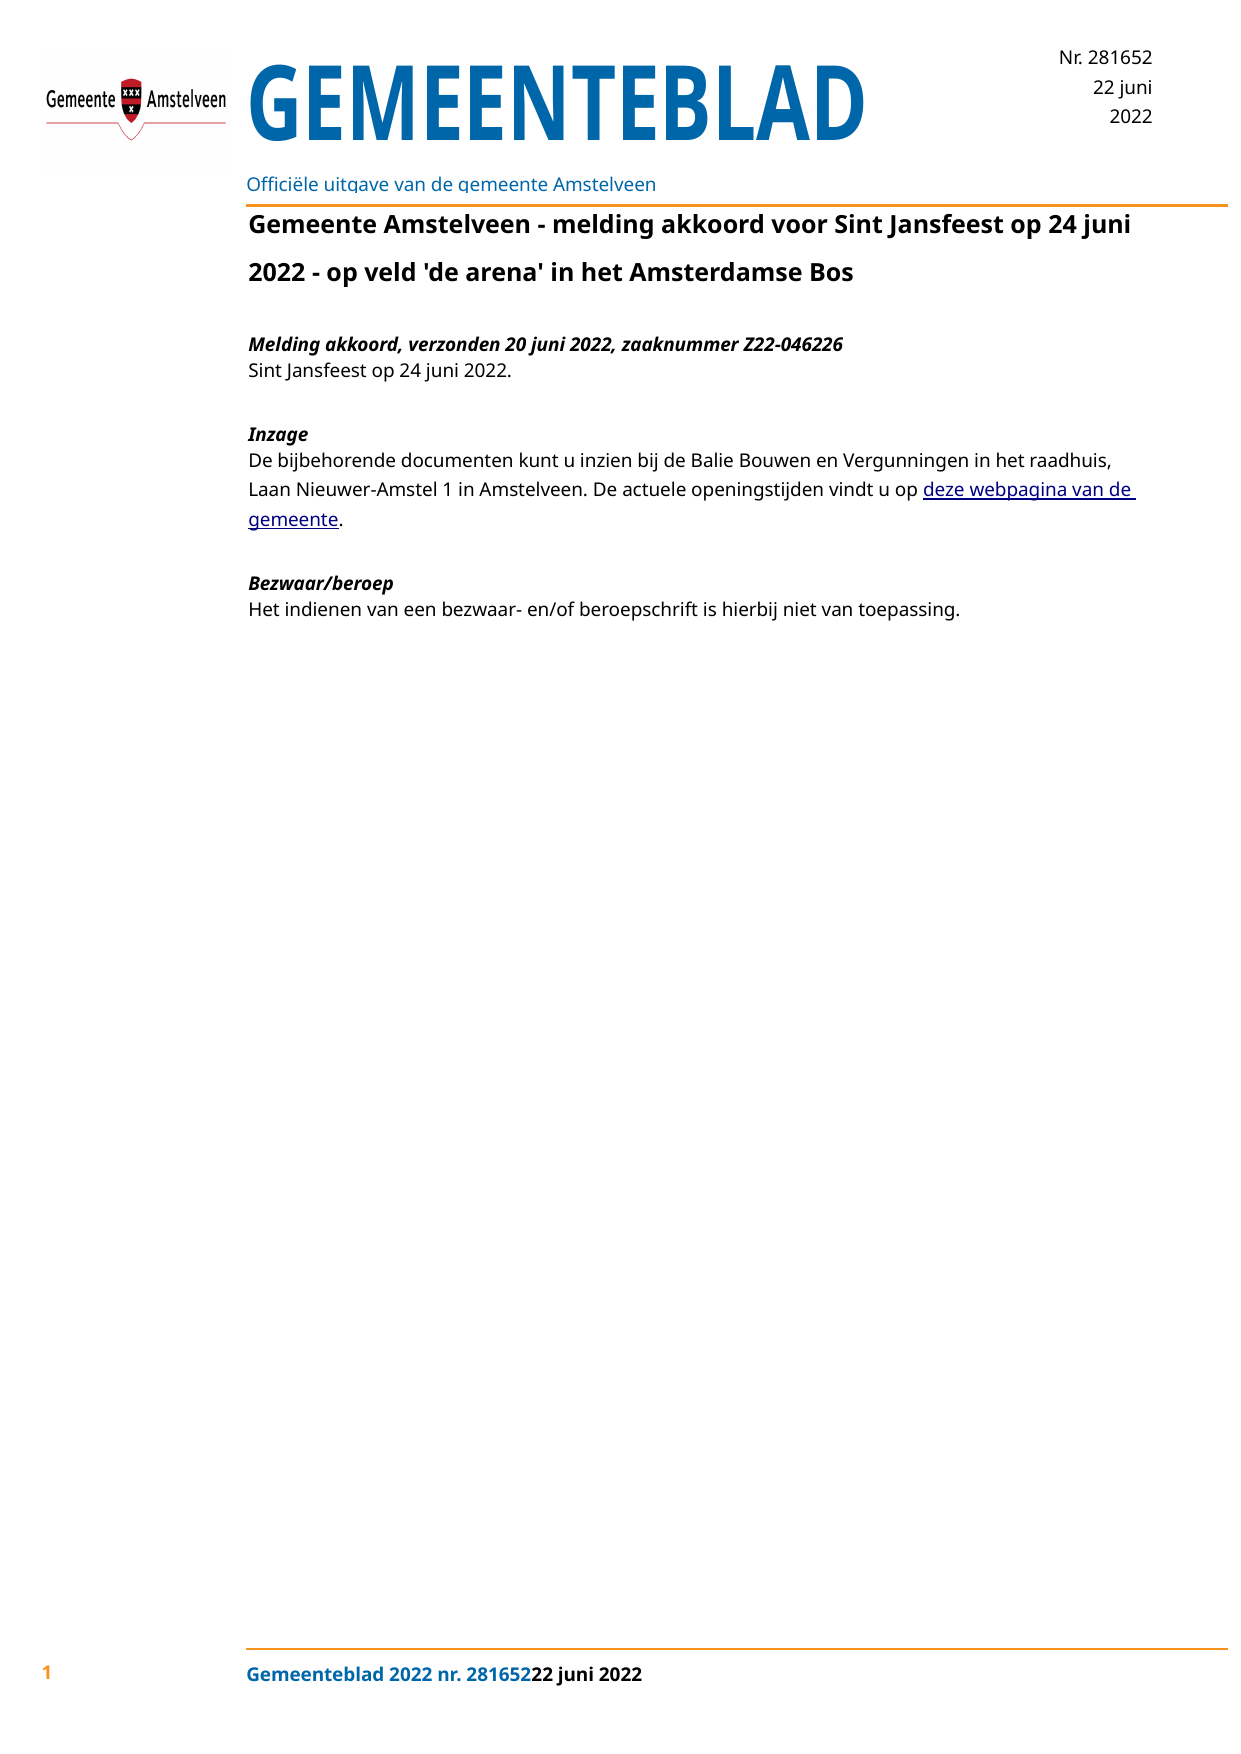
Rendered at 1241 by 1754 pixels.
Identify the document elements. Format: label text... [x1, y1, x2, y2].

picture [41, 47, 231, 172]
text De bijbehorende documenten kunt u inzien bij de Balie Bouwen en Vergunningen in het raadhuis, Laan Nieuwer-Amstel 1 in Amstelveen. De actuele openingstijden vindt u op deze webpagina van de gemeente. [248, 447, 1152, 532]
text Het indienen van een bezwaar- en/of beroepschrift is hierbij niet van toepassing. [248, 596, 1152, 621]
text Inzage [248, 421, 1152, 447]
text Gemeente Amstelveen - melding akkoord voor Sint Jansfeest op 24 juni 2022 - op veld 'de arena' in het Amsterdamse Bos [248, 207, 1152, 288]
text Bezwaar/beroep [248, 570, 1152, 596]
text Sint Jansfeest op 24 juni 2022. [248, 357, 1152, 383]
text Melding akkoord, verzonden 20 juni 2022, zaaknummer Z22-046226 [248, 331, 1152, 357]
